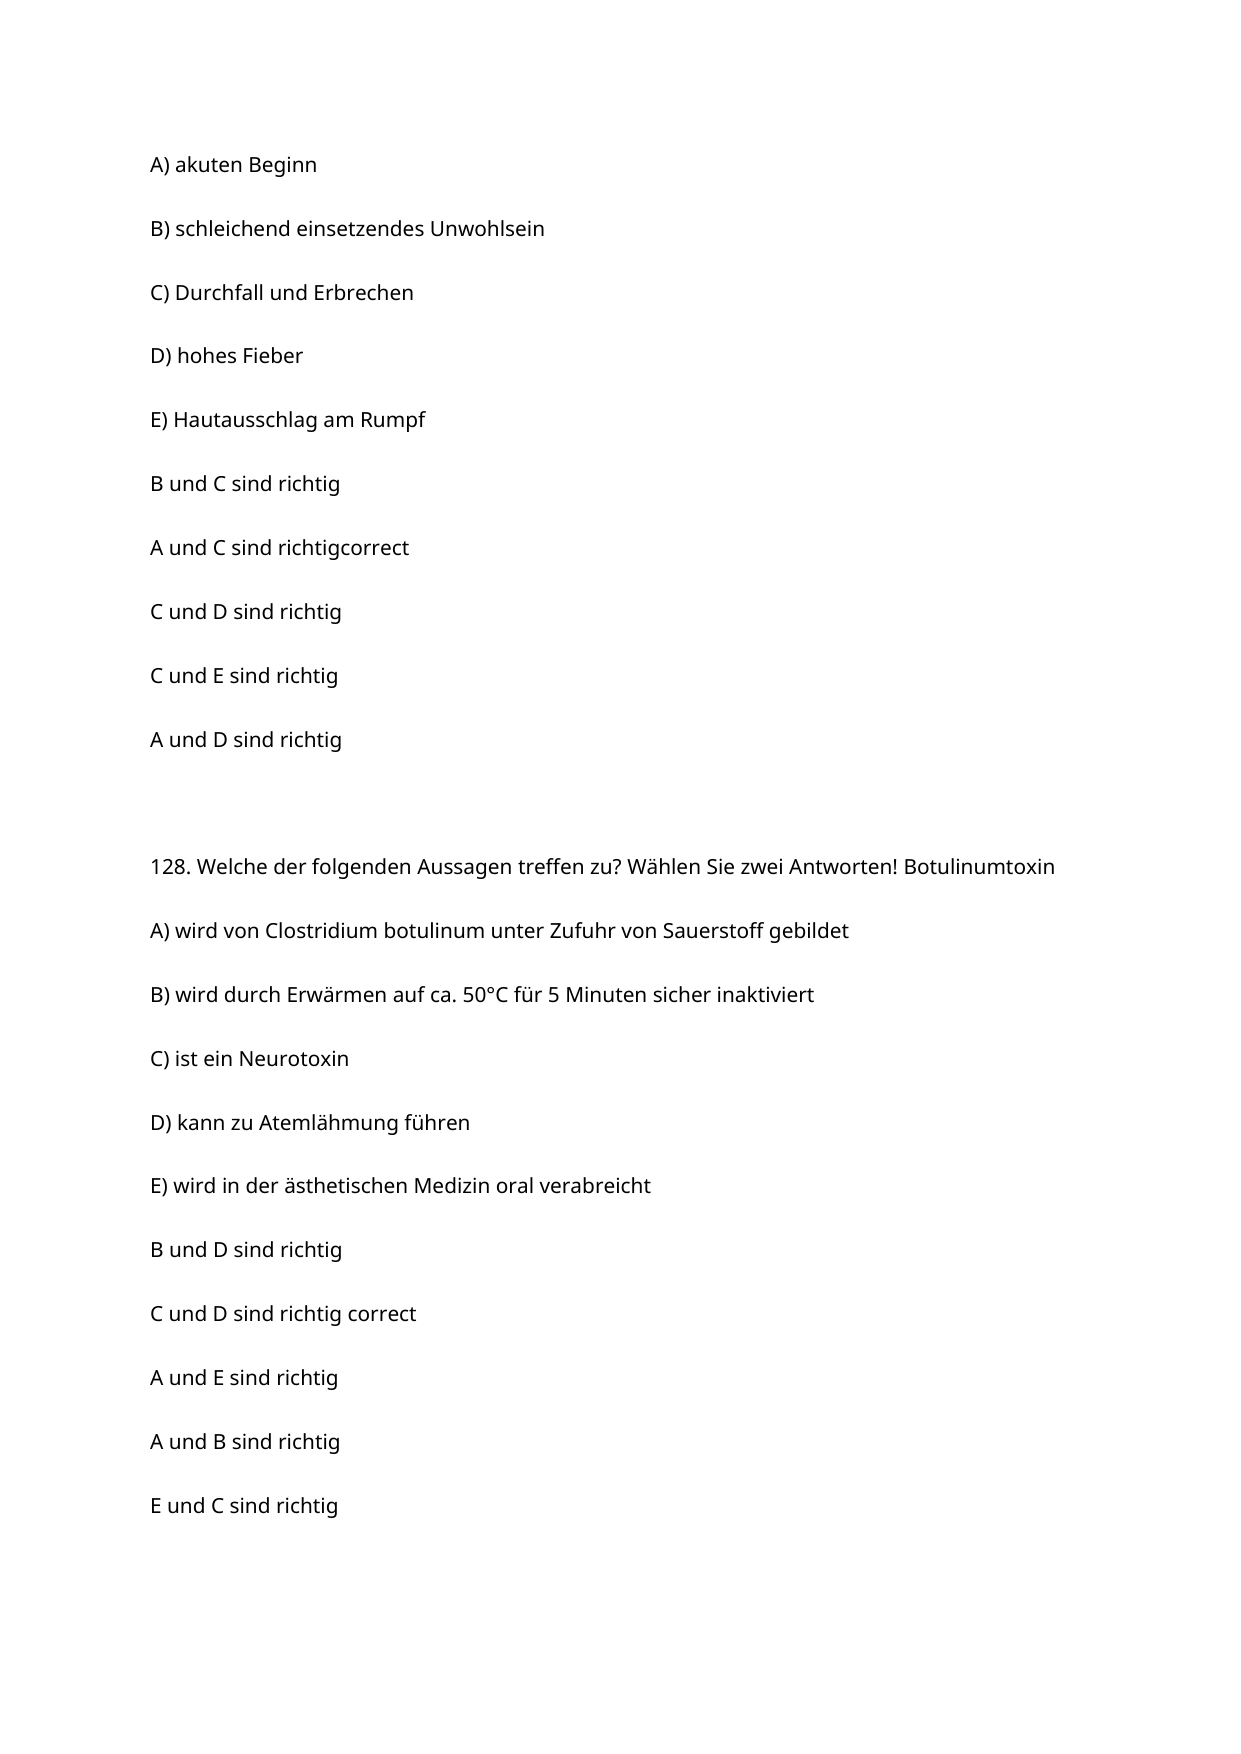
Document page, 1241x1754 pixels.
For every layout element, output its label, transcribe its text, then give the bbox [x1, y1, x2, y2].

text C und D sind richtig [150, 597, 1090, 625]
text D) hohes Fieber [150, 342, 1090, 370]
text D) kann zu Atemlähmung führen [150, 1108, 1090, 1136]
text A und C sind richtigcorrect [150, 533, 1090, 562]
text A) wird von Clostridium botulinum unter Zufuhr von Sauerstoff gebildet [150, 916, 1090, 945]
text B und C sind richtig [150, 469, 1090, 498]
text A und B sind richtig [150, 1427, 1090, 1456]
text A und E sind richtig [150, 1363, 1090, 1392]
text E) wird in der ästhetischen Medizin oral verabreicht [150, 1172, 1090, 1200]
text A und D sind richtig [150, 725, 1090, 753]
text E und C sind richtig [150, 1491, 1090, 1519]
text B) wird durch Erwärmen auf ca. 50°C für 5 Minuten sicher inaktiviert [150, 980, 1090, 1008]
text C und E sind richtig [150, 661, 1090, 689]
text 128. Welche der folgenden Aussagen treffen zu? Wählen Sie zwei Antworten! Botulinumtoxin [150, 852, 1090, 881]
text A) akuten Beginn [150, 150, 1090, 178]
text B) schleichend einsetzendes Unwohlsein [150, 214, 1090, 242]
text E) Hautausschlag am Rumpf [150, 405, 1090, 434]
text C) ist ein Neurotoxin [150, 1044, 1090, 1072]
text B und D sind richtig [150, 1236, 1090, 1264]
text C und D sind richtig correct [150, 1299, 1090, 1328]
text C) Durchfall und Erbrechen [150, 278, 1090, 306]
